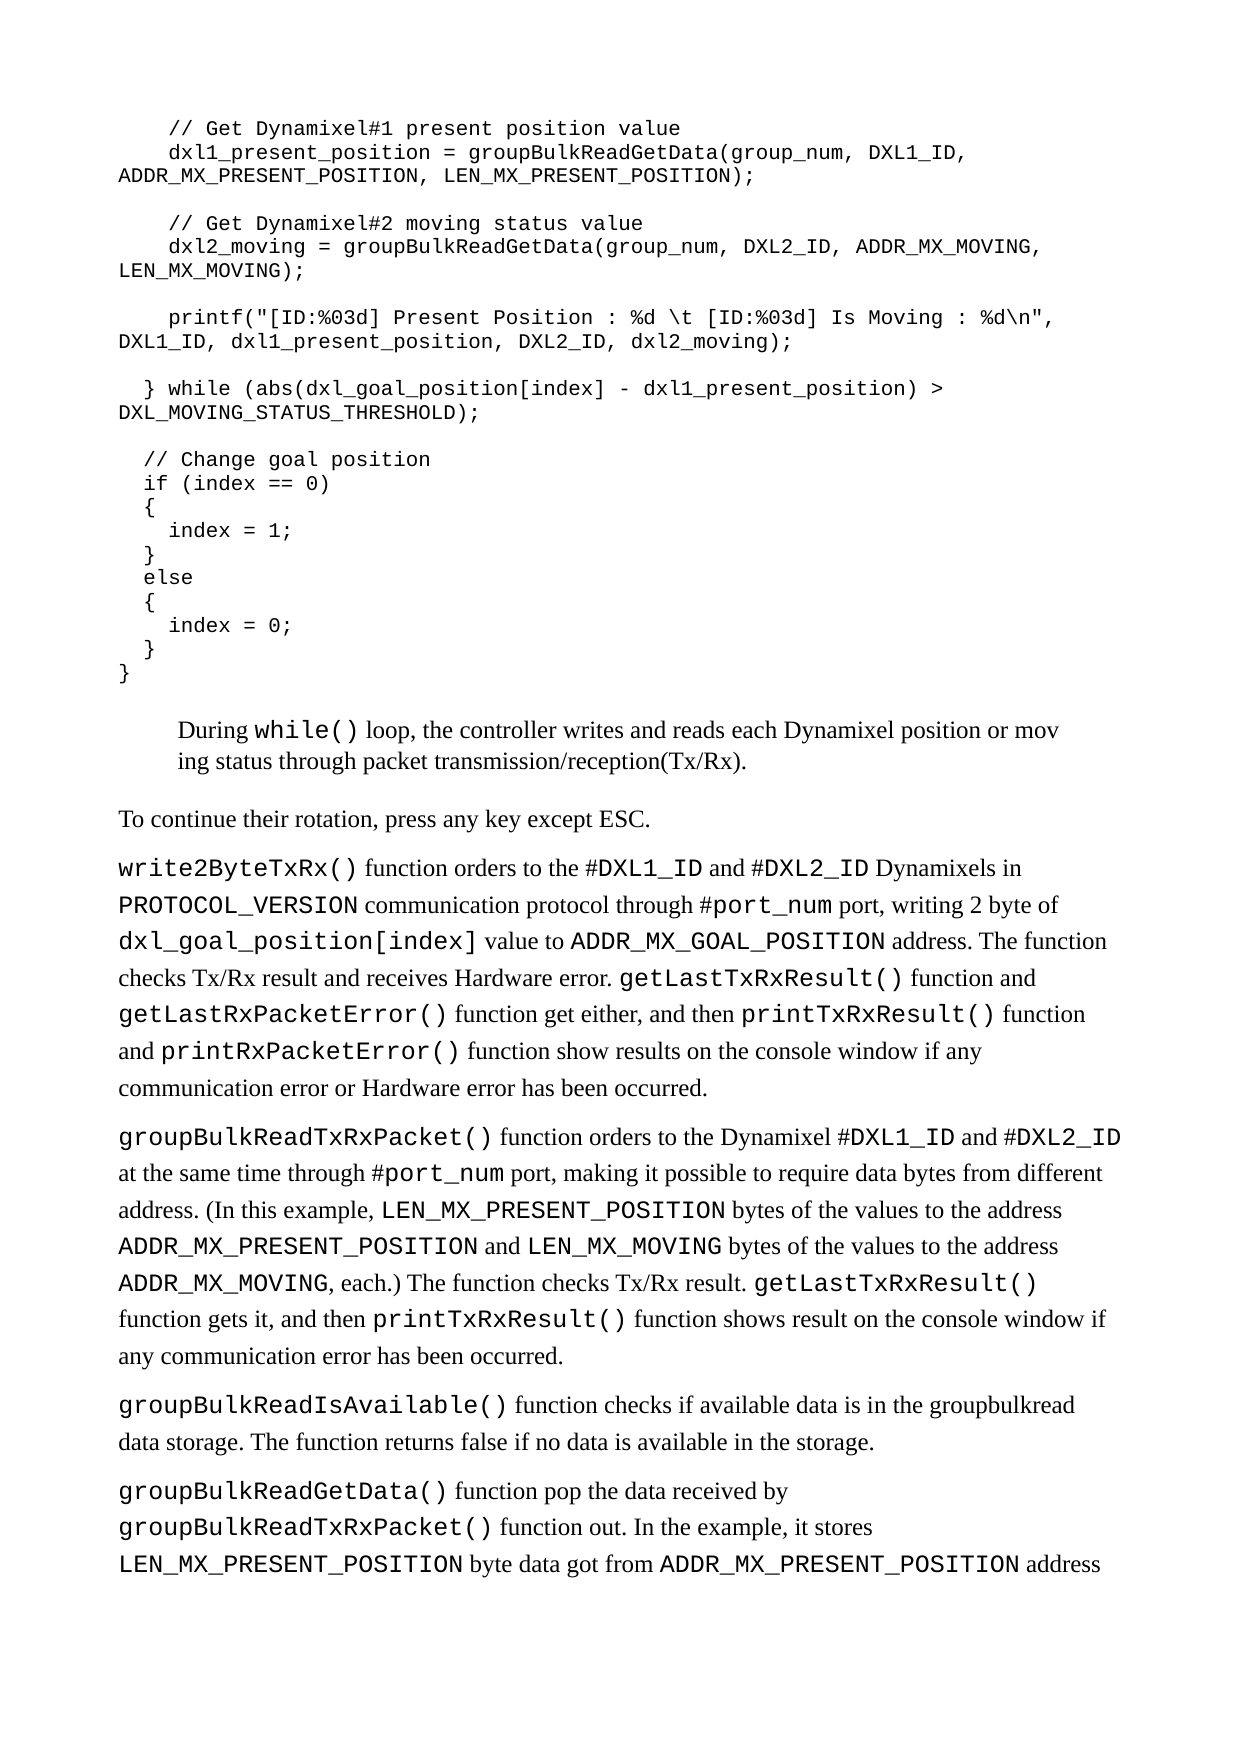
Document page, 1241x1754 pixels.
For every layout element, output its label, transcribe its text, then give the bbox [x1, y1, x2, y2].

text else [118, 567, 1122, 591]
text } [118, 662, 1122, 686]
text // Get Dynamixel#1 present position value [118, 118, 1122, 142]
text if (index == 0) [118, 473, 1122, 496]
text // Change goal position [118, 449, 1122, 473]
text groupBulkReadIsAvailable() function checks if available data is in the groupbulkread data storage. The function returns false if no data is available in the storage. [118, 1390, 1122, 1455]
text index = 0; [118, 615, 1122, 638]
text index = 1; [118, 520, 1122, 544]
text printf("[ID:%03d] Present Position : %d \t [ID:%03d] Is Moving : %d\n", DXL1_ID, dxl1_present_position, DXL2_ID, dxl2_moving); [118, 307, 1122, 354]
text } [118, 638, 1122, 662]
text To continue their rotation, press any key except ESC. [118, 804, 1122, 833]
text dxl2_moving = groupBulkReadGetData(group_num, DXL2_ID, ADDR_MX_MOVING, LEN_MX_MOVING); [118, 236, 1122, 284]
text { [118, 591, 1122, 615]
text } while (abs(dxl_goal_position[index] - dxl1_present_position) > DXL_MOVING_STATUS_THRESHOLD); [118, 378, 1122, 426]
text // Get Dynamixel#2 moving status value [118, 213, 1122, 236]
text groupBulkReadGetData() function pop the data received by groupBulkReadTxRxPacket() function out. In the example, it stores LEN_MX_PRESENT_POSITION byte data got from ADDR_MX_PRESENT_POSITION address [118, 1476, 1122, 1580]
text dxl1_present_position = groupBulkReadGetData(group_num, DXL1_ID, ADDR_MX_PRESENT_POSITION, LEN_MX_PRESENT_POSITION); [118, 142, 1122, 189]
text During while() loop, the controller writes and reads each Dynamixel position or mov ing status through packet transmission/reception(Tx/Rx). [177, 715, 1063, 775]
text groupBulkReadTxRxPacket() function orders to the Dynamixel #DXL1_ID and #DXL2_ID at the same time through #port_num port, making it possible to require data bytes from different address. (In this example, LEN_MX_PRESENT_POSITION bytes of the values to the address ADDR_MX_PRESENT_POSITION and LEN_MX_MOVING bytes of the values to the address ADDR_MX_MOVING, each.) The function checks Tx/Rx result. getLastTxRxResult() function gets it, and then printTxRxResult() function shows result on the console window if any communication error has been occurred. [118, 1122, 1122, 1370]
text } [118, 544, 1122, 567]
text write2ByteTxRx() function orders to the #DXL1_ID and #DXL2_ID Dynamixels in PROTOCOL_VERSION communication protocol through #port_num port, writing 2 byte of dxl_goal_position[index] value to ADDR_MX_GOAL_POSITION address. The function checks Tx/Rx result and receives Hardware error. getLastTxRxResult() function and getLastRxPacketError() function get either, and then printTxRxResult() function and printRxPacketError() function show results on the console window if any communication error or Hardware error has been occurred. [118, 853, 1122, 1101]
text { [118, 496, 1122, 520]
